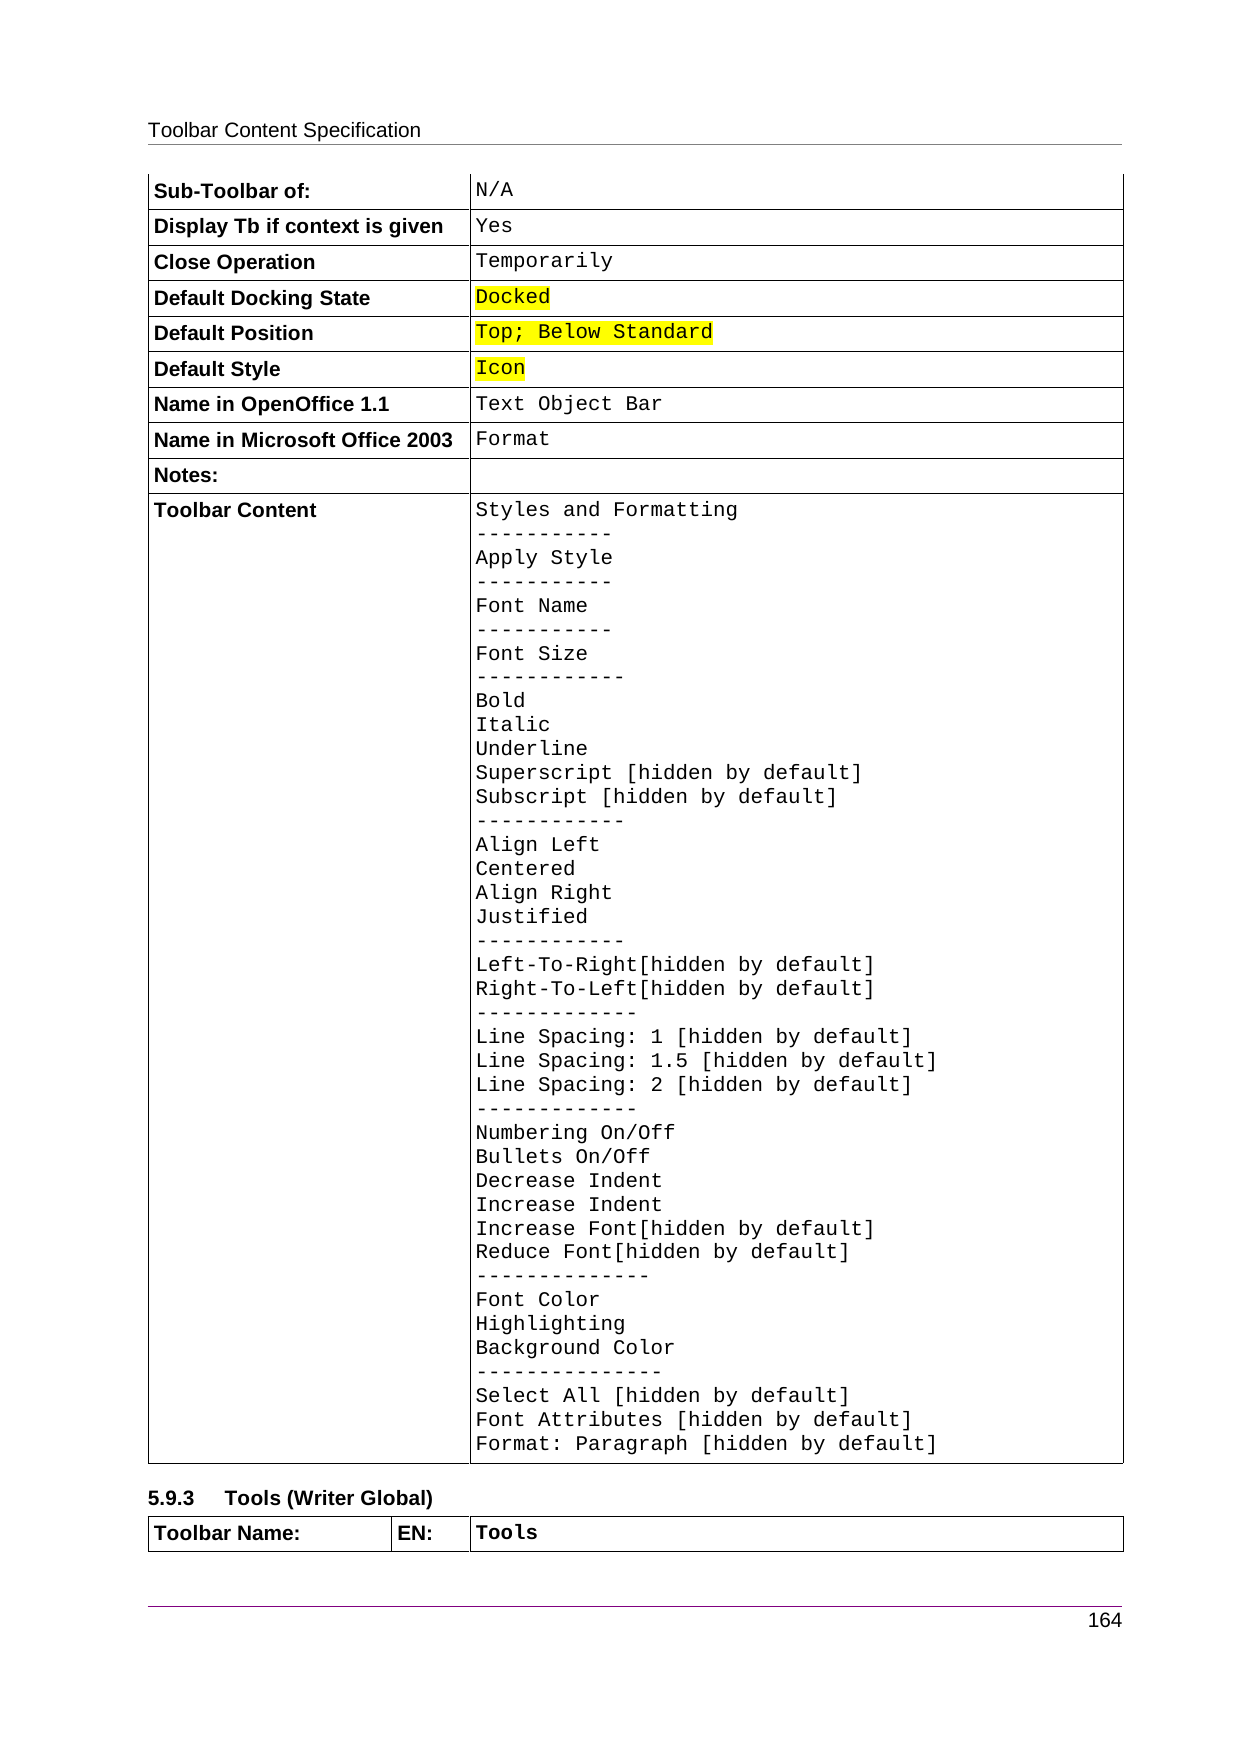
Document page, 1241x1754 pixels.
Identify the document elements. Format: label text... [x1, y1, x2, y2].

table_cell Toolbar Content [149, 494, 469, 1463]
table_cell Format [471, 423, 1123, 458]
table_cell Notes: [149, 459, 469, 493]
table_header EN: [392, 1517, 469, 1551]
subtitle Tools (Writer Global) [148, 1486, 1122, 1510]
table_cell [471, 459, 1123, 493]
table_cell Default Docking State [149, 281, 469, 316]
table_cell Top; Below Standard [471, 317, 1123, 351]
table_cell Sub-Toolbar of: [149, 174, 469, 209]
table_cell Close Operation [149, 246, 469, 280]
table_cell Docked [471, 281, 1123, 316]
table_cell Styles and Formatting ----------- Apply Style ----------- Font Name ----------- Font Size ------------ Bold Italic Underline Superscript [hidden by default] Subscript [hidden by default] ------------ Align Left Centered Align Right Justified ------------ Left-To-Right[hidden by default] Right-To-Left[hidden by default] ------------- Line Spacing: 1 [hidden by default] Line Spacing: 1.5 [hidden by default] Line Spacing: 2 [hidden by default] ------------- Numbering On/Off Bullets On/Off Decrease Indent Increase Indent Increase Font[hidden by default] Reduce Font[hidden by default] -------------- Font Color Highlighting Background Color --------------- Select All [hidden by default] Font Attributes [hidden by default] Format: Paragraph [hidden by default] [471, 494, 1123, 1463]
table_header Toolbar Name: [149, 1517, 391, 1551]
table_header Tools [471, 1517, 1123, 1551]
table_cell Name in Microsoft Office 2003 [149, 423, 469, 458]
table_cell Default Style [149, 352, 469, 387]
table_cell Display Tb if context is given [149, 210, 469, 245]
table_cell Default Position [149, 317, 469, 351]
table_cell Name in OpenOffice 1.1 [149, 388, 469, 422]
table_cell Temporarily [471, 246, 1123, 280]
table_cell N/A [471, 174, 1123, 209]
table_cell Text Object Bar [471, 388, 1123, 422]
table_cell Yes [471, 210, 1123, 245]
table_cell Icon [471, 352, 1123, 387]
